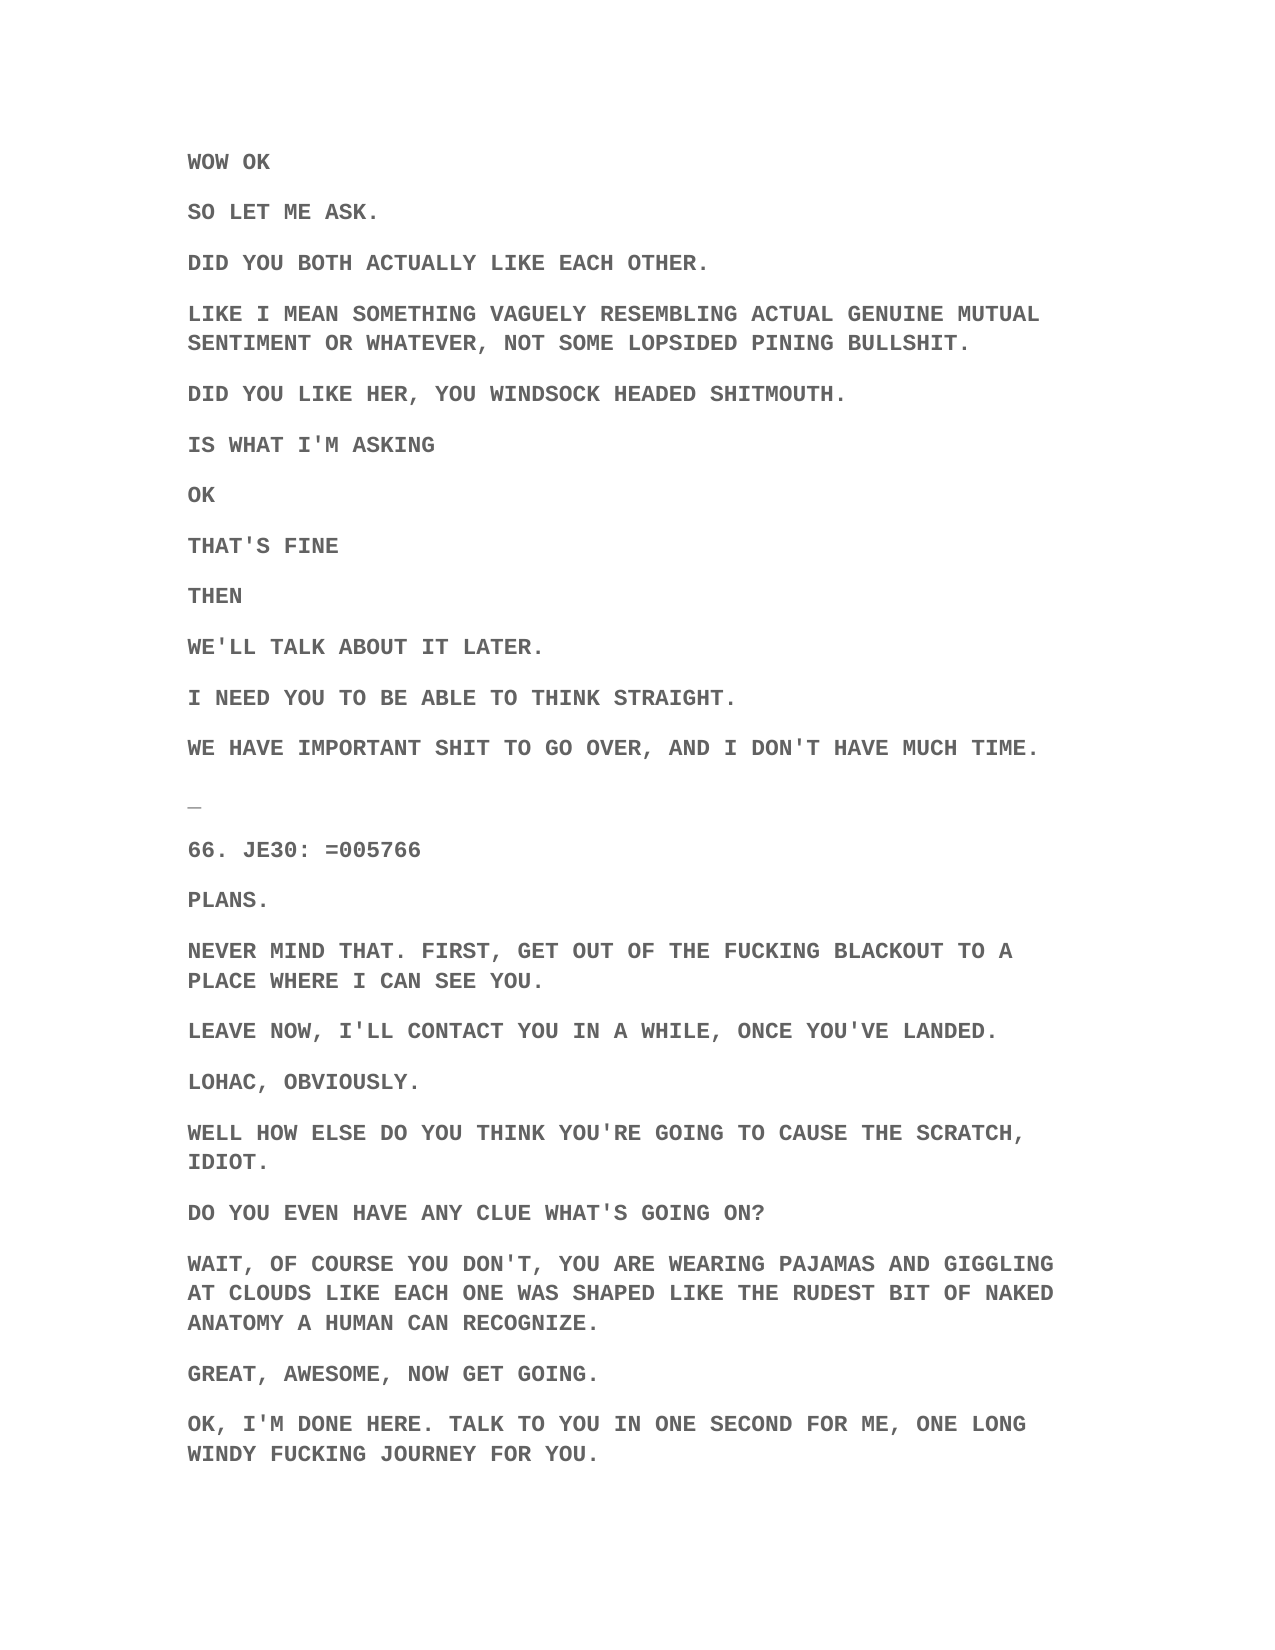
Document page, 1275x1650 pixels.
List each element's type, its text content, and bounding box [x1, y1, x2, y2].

text LEAVE NOW, I'LL CONTACT YOU IN A WHILE, ONCE YOU'VE LANDED. [187, 1019, 1087, 1046]
text DID YOU LIKE HER, YOU WINDSOCK HEADED SHITMOUTH. [187, 382, 1087, 408]
text THAT'S FINE [187, 534, 1087, 560]
text OK [187, 483, 1087, 509]
text I NEED YOU TO BE ABLE TO THINK STRAIGHT. [187, 686, 1087, 712]
text DO YOU EVEN HAVE ANY CLUE WHAT'S GOING ON? [187, 1201, 1087, 1227]
text WE HAVE IMPORTANT SHIT TO GO OVER, AND I DON'T HAVE MUCH TIME. [187, 737, 1087, 763]
text THEN [187, 585, 1087, 611]
text WAIT, OF COURSE YOU DON'T, YOU ARE WEARING PAJAMAS AND GIGGLING AT CLOUDS LIKE EACH ONE WAS SHAPED LIKE THE RUDEST BIT OF NAKED ANATOMY A HUMAN CAN RECOGNIZE. [187, 1252, 1087, 1337]
text PLANS. [187, 888, 1087, 914]
text _ [187, 787, 1087, 813]
text LIKE I MEAN SOMETHING VAGUELY RESEMBLING ACTUAL GENUINE MUTUAL SENTIMENT OR WHATEVER, NOT SOME LOPSIDED PINING BULLSHIT. [187, 302, 1087, 358]
text WOW OK [187, 150, 1087, 176]
text WELL HOW ELSE DO YOU THINK YOU'RE GOING TO CAUSE THE SCRATCH, IDIOT. [187, 1121, 1087, 1177]
text GREAT, AWESOME, NOW GET GOING. [187, 1362, 1087, 1388]
text IS WHAT I'M ASKING [187, 433, 1087, 459]
text LOHAC, OBVIOUSLY. [187, 1070, 1087, 1096]
text NEVER MIND THAT. FIRST, GET OUT OF THE FUCKING BLACKOUT TO A PLACE WHERE I CAN SEE YOU. [187, 939, 1087, 995]
text WE'LL TALK ABOUT IT LATER. [187, 635, 1087, 661]
text 66. JE30: =005766 [187, 838, 1087, 864]
text DID YOU BOTH ACTUALLY LIKE EACH OTHER. [187, 251, 1087, 277]
text OK, I'M DONE HERE. TALK TO YOU IN ONE SECOND FOR ME, ONE LONG WINDY FUCKING JOURNEY FOR YOU. [187, 1413, 1087, 1468]
text SO LET ME ASK. [187, 201, 1087, 227]
